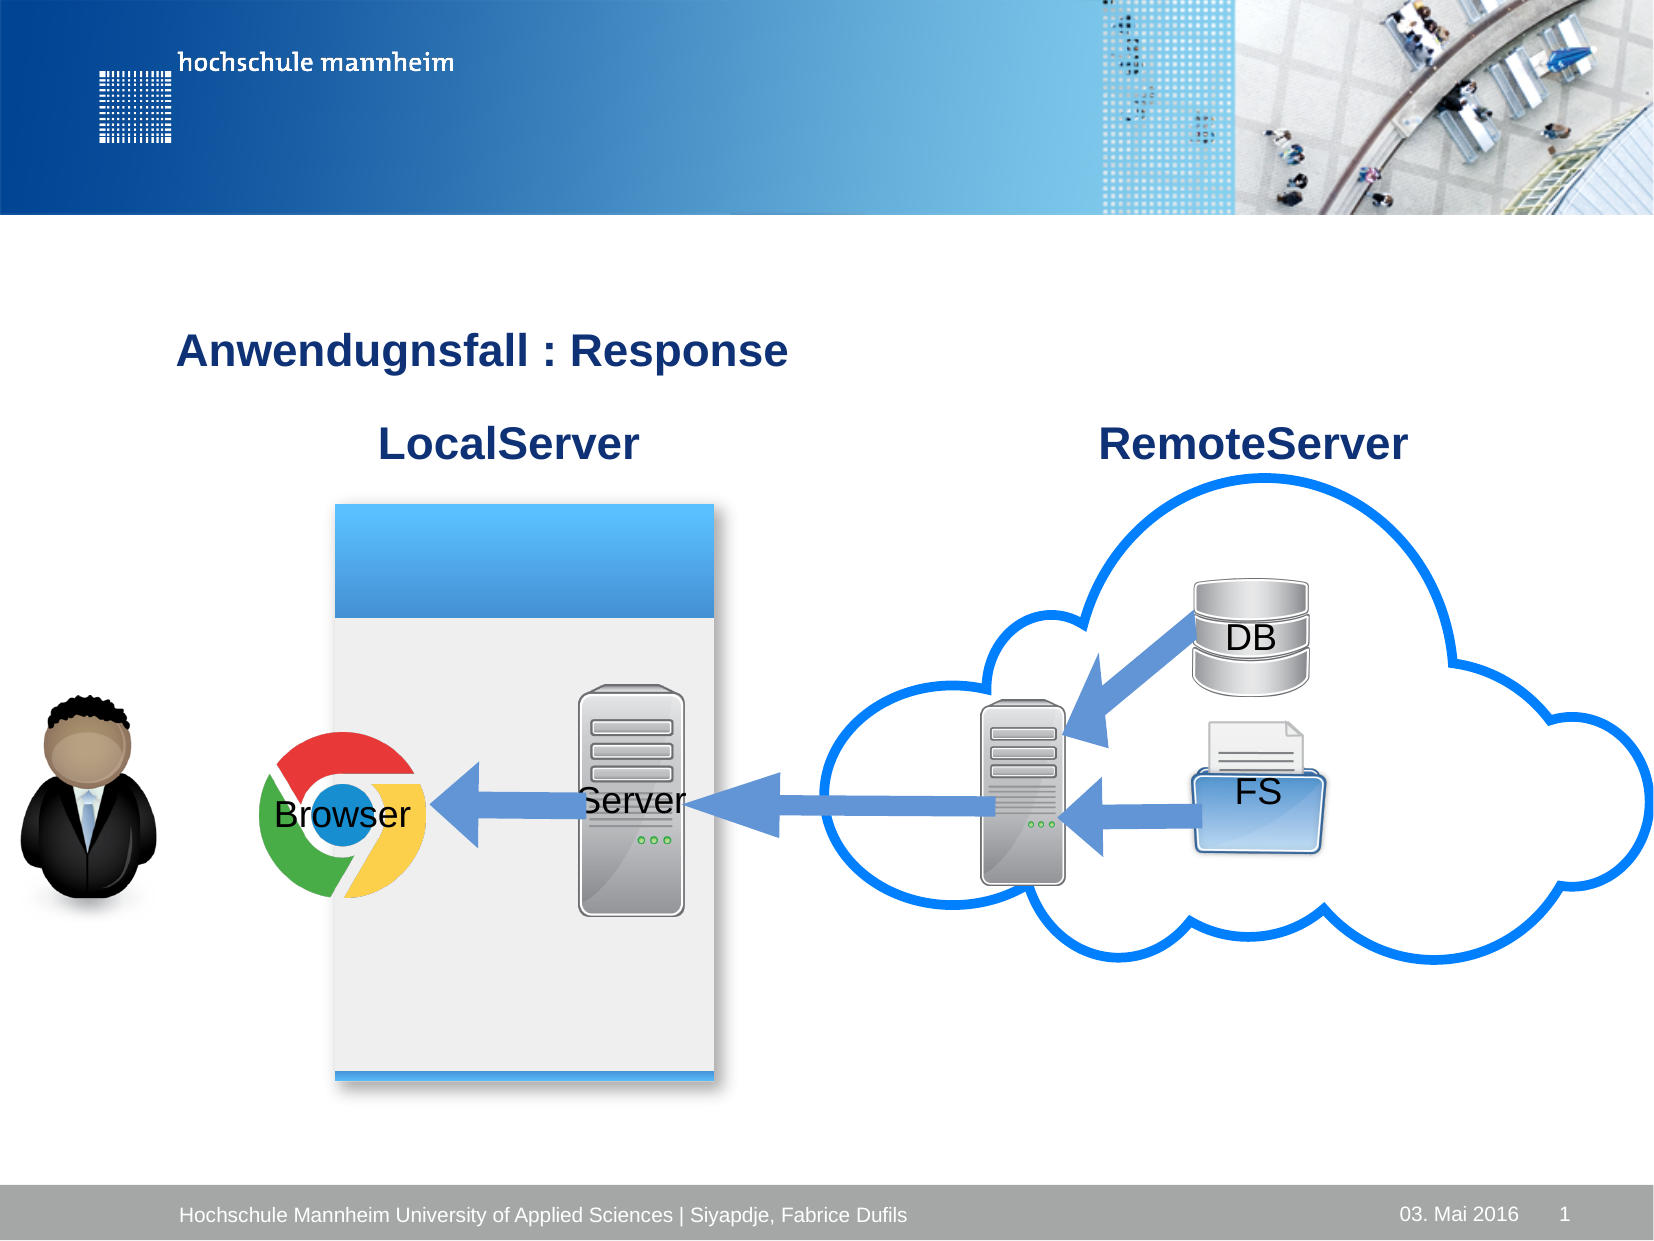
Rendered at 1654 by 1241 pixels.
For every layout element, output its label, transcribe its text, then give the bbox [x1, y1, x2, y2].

title Anwendugnsfall : Response [175, 320, 1569, 464]
title LocalServer [377, 413, 650, 472]
picture [0, 0, 1654, 215]
slide_number 03. Mai 2016 1 [1204, 1198, 1571, 1227]
picture [0, 678, 178, 922]
title RemoteServer [1098, 413, 1441, 485]
picture [259, 336, 1654, 1123]
footer Hochschule Mannheim University of Applied Sciences | Siyapdje, Fabrice Dufils [179, 1198, 1192, 1227]
